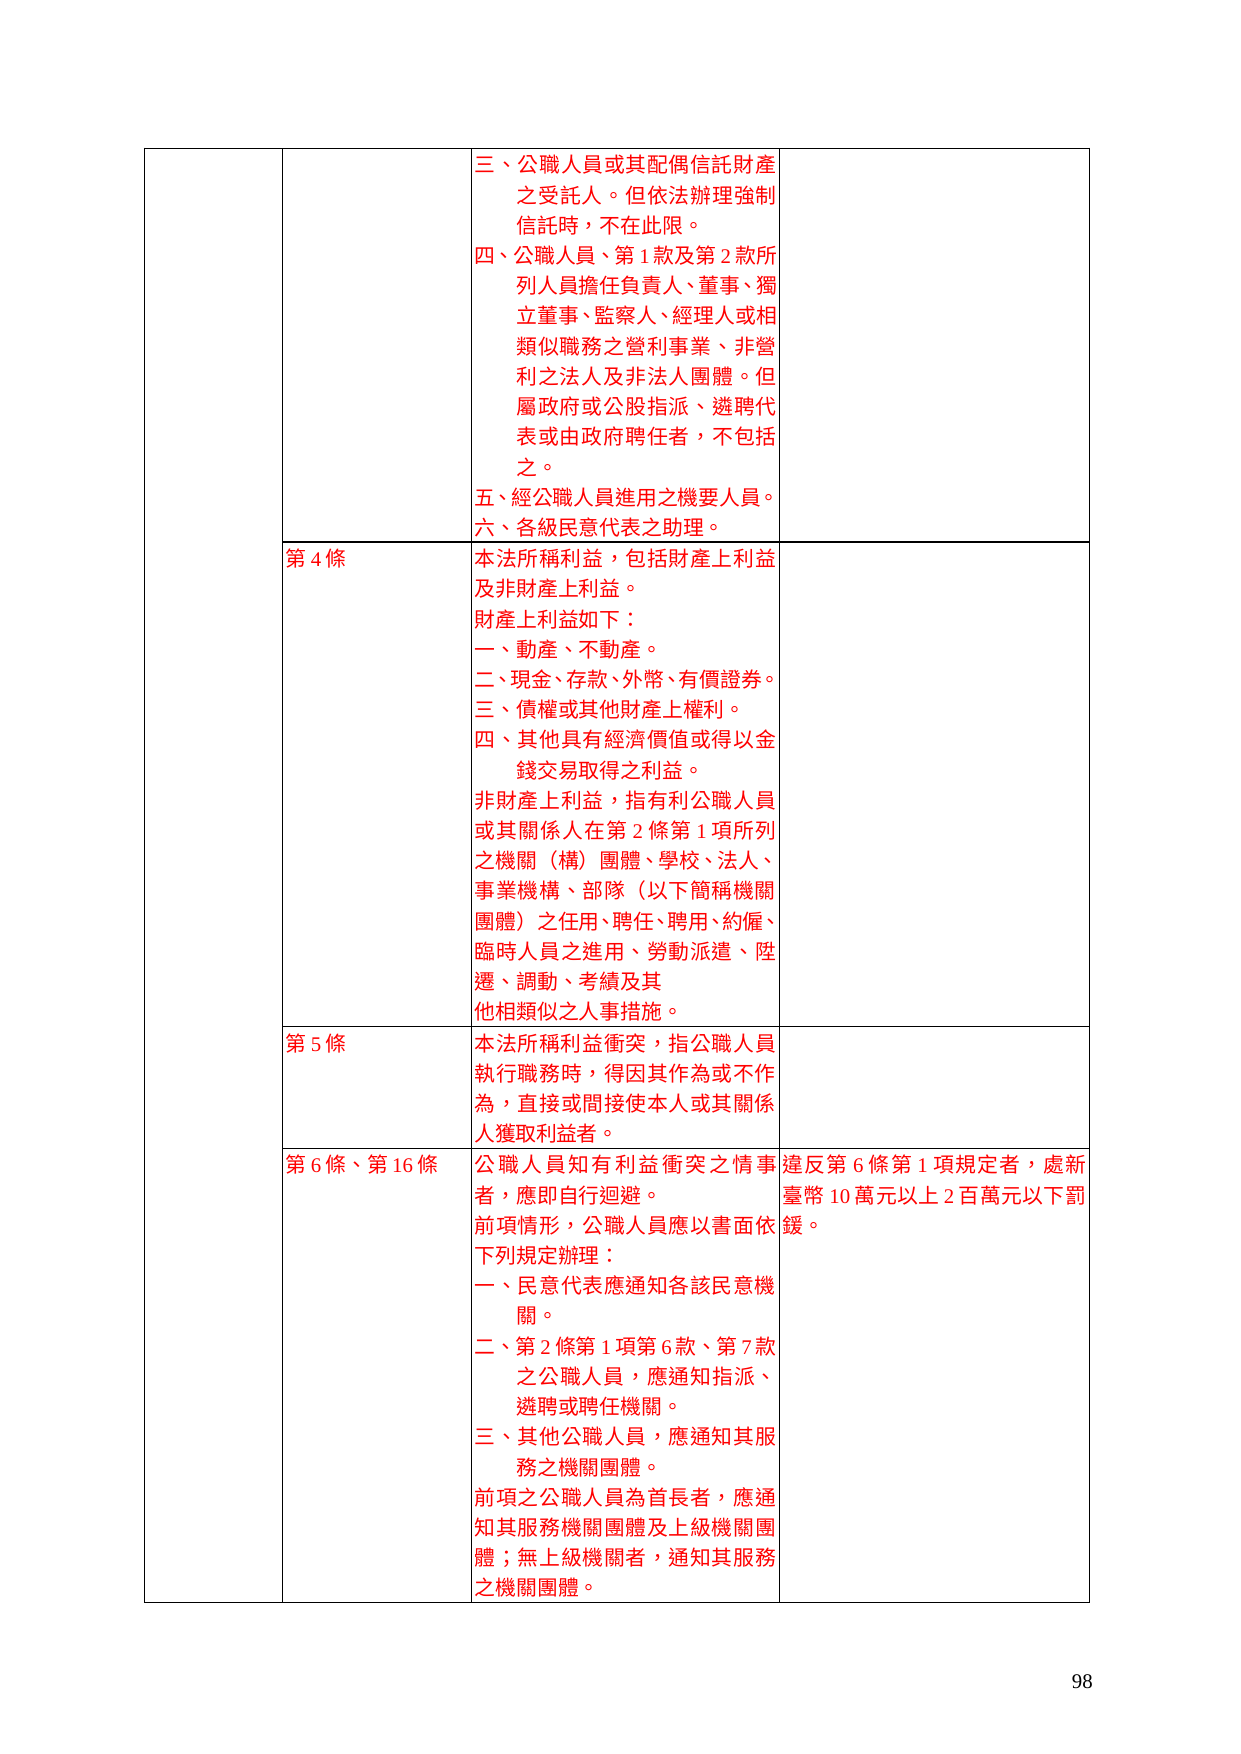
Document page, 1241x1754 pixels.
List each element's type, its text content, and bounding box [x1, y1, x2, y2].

table_cell 第6條、第16條 [283, 1149, 471, 1602]
table_cell [780, 543, 1089, 1026]
table_cell 第4條 [283, 543, 471, 1026]
table_cell 三、公職人員或其配偶信託財產之受託人。但依法辦理強制信託時，不在此限。 四、公職人員、第1款及第2款所列人員擔任負責人、董事、獨立董事、監察人、經理人或相類似職務之營利事業、非營利之法人及非法人團體。但屬政府或公股指派、遴聘代表或由政府聘任者，不包括之。 五、經公職人員進用之機要人員。 六、各級民意代表之助理。 [472, 149, 779, 541]
table_cell 本法所稱利益衝突，指公職人員執行職務時，得因其作為或不作為，直接或間接使本人或其關係人獲取利益者。 [472, 1027, 779, 1148]
table_cell 本法所稱利益，包括財產上利益及非財產上利益。 財產上利益如下： 一、動產、不動產。 二、現金、存款、外幣、有價證券。 三、債權或其他財產上權利。 四、其他具有經濟價值或得以金錢交易取得之利益。 非財產上利益，指有利公職人員或其關係人在第2條第1項所列之機關（構）團體、學校、法人、事業機構、部隊（以下簡稱機關團體）之任用、聘任、聘用、約僱、臨時人員之進用、勞動派遣、陞遷、調動、考績及其 他相類似之人事措施。 [472, 543, 779, 1026]
table_cell 第5條 [283, 1027, 471, 1148]
table_cell [145, 149, 282, 1602]
table_cell 違反第6條第1項規定者，處新臺幣10萬元以上2百萬元以下罰鍰。 [780, 1149, 1089, 1602]
table_cell [283, 149, 471, 541]
table_cell [780, 1027, 1089, 1148]
table_cell 公職人員知有利益衝突之情事者，應即自行迴避。 前項情形，公職人員應以書面依下列規定辦理： 一、民意代表應通知各該民意機關。 二、第2條第1項第6款、第7款之公職人員，應通知指派、遴聘或聘任機關。 三、其他公職人員，應通知其服務之機關團體。 前項之公職人員為首長者，應通知其服務機關團體及上級機關團體；無上級機關者，通知其服務之機關團體。 [472, 1149, 779, 1602]
table_cell [780, 149, 1089, 541]
